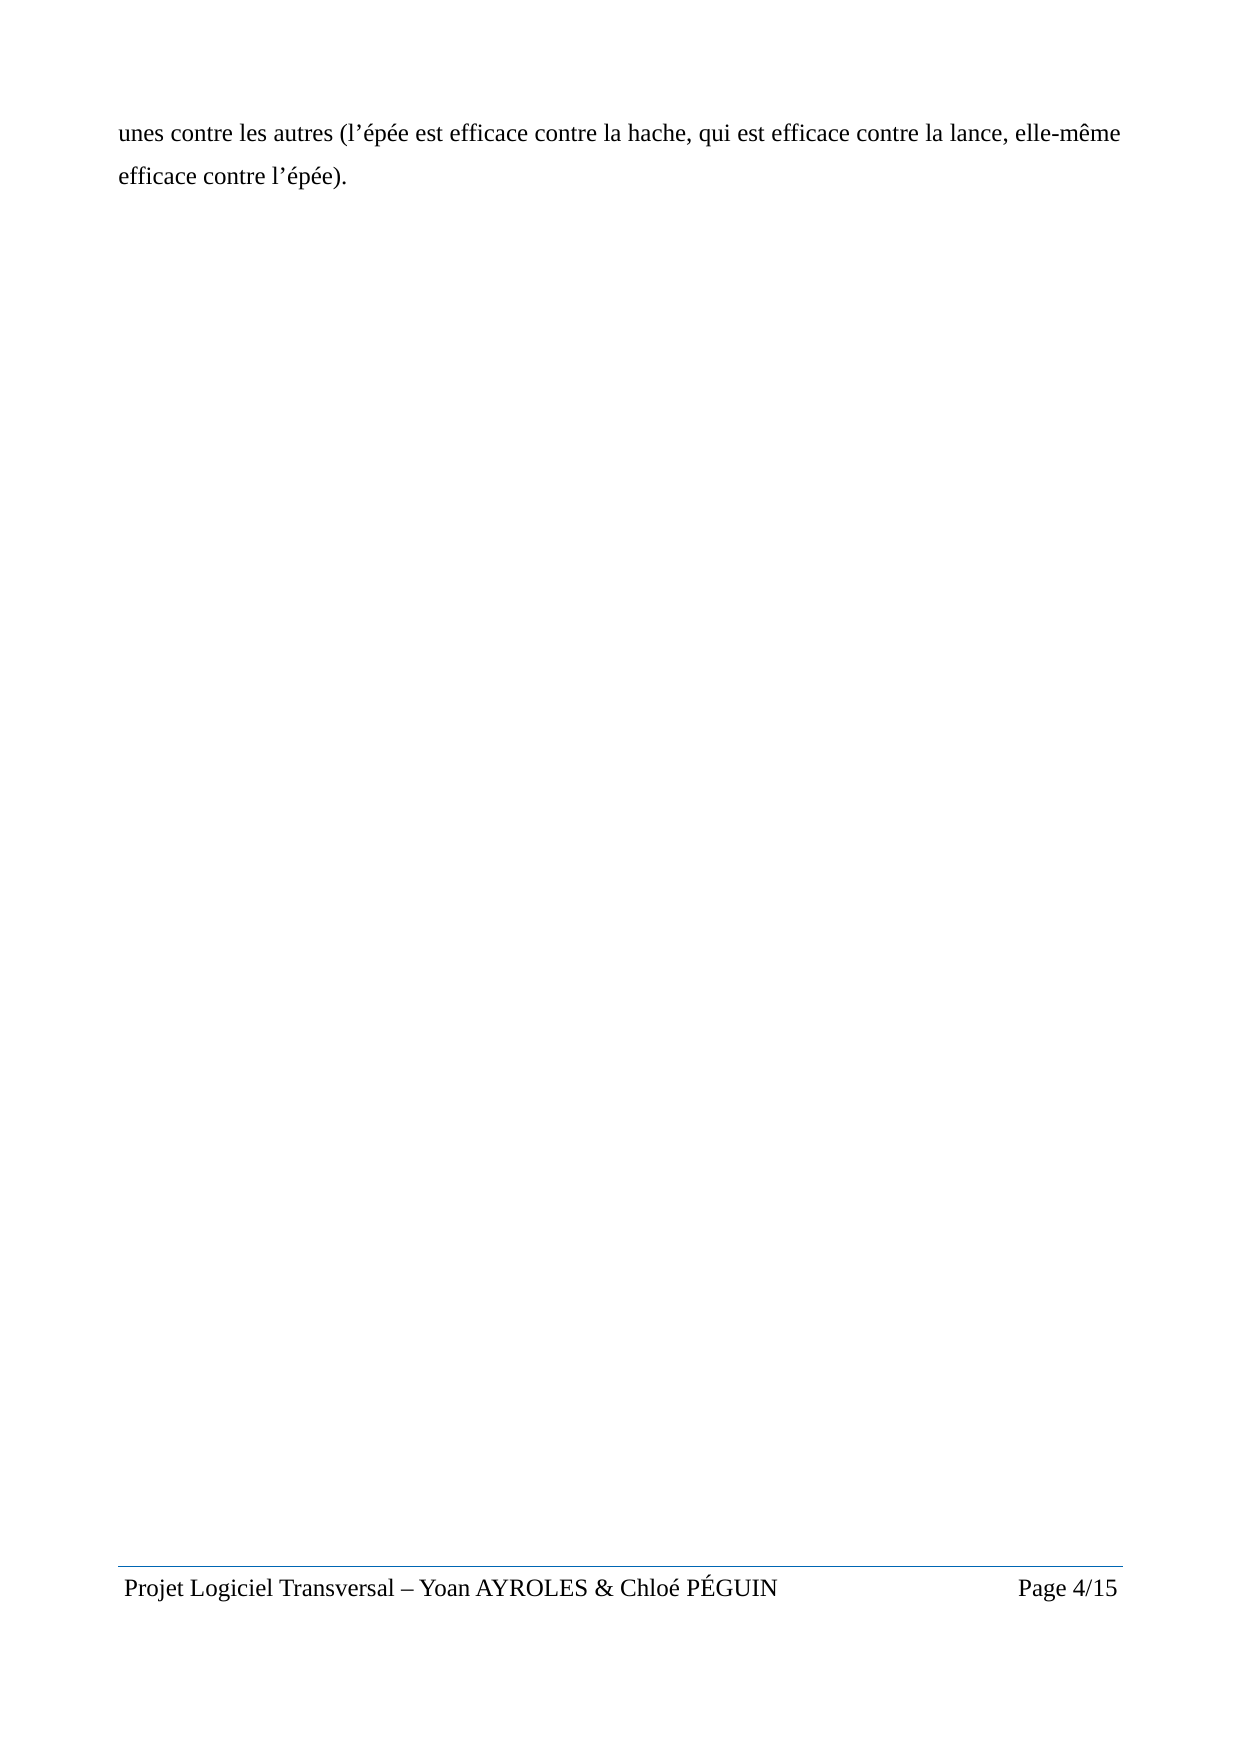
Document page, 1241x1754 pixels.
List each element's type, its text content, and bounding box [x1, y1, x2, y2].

text unes contre les autres (l’épée est efficace contre la hache, qui est efficace contre la lance, elle-même efficace contre l’épée). [118, 118, 1122, 190]
